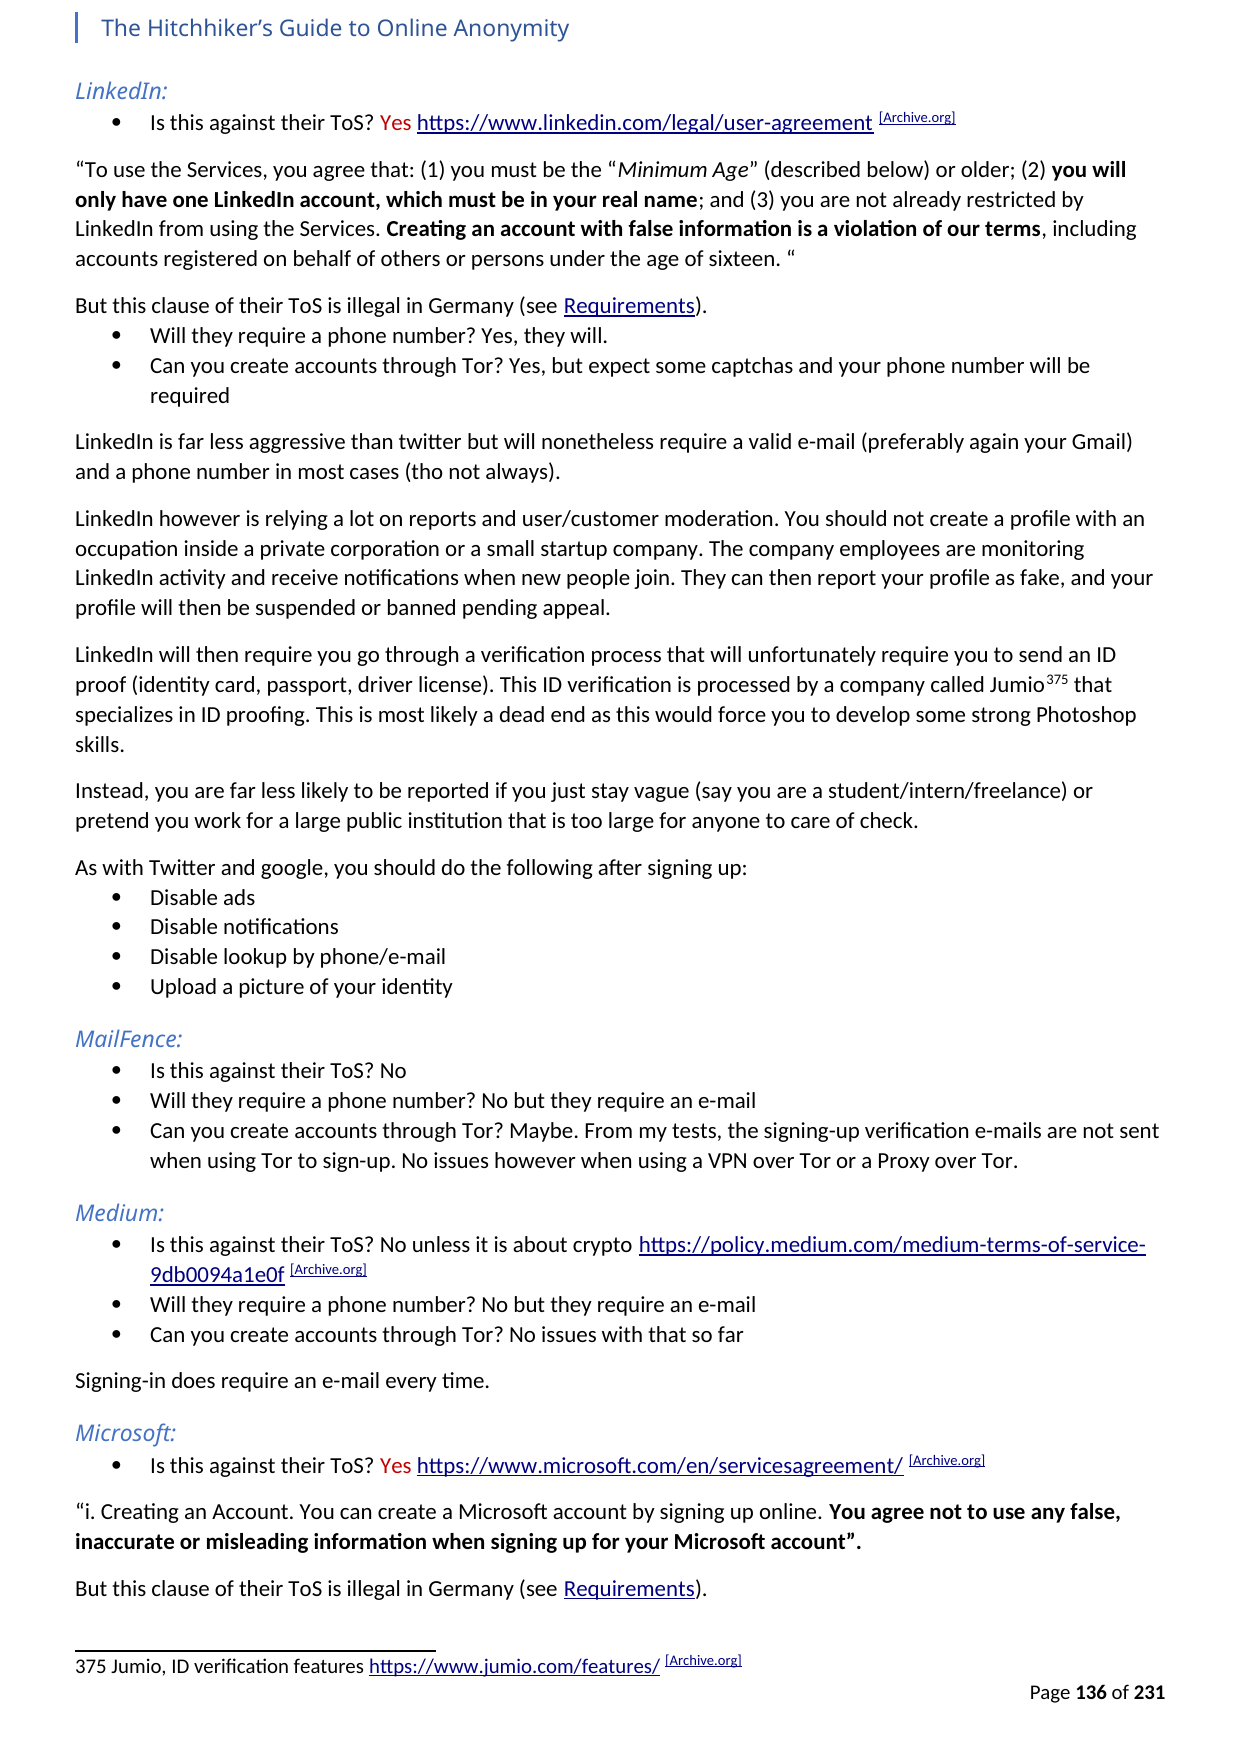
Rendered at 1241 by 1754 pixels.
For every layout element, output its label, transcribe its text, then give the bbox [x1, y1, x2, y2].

list Will they require a phone number? No but they require an e-mail [112, 1290, 1165, 1318]
text “To use the Services, you agree that: (1) you must be the “Minimum Age” (described below) or older; (2) you will only have one LinkedIn account, which must be in your real name; and (3) you are not already restricted by LinkedIn from using the Services. Creating an account with false information is a violation of our terms, including accounts registered on behalf of others or persons under the age of sixteen. “ [75, 155, 1165, 272]
text LinkedIn is far less aggressive than twitter but will nonetheless require a valid e-mail (preferably again your Gmail) and a phone number in most cases (tho not always). [75, 427, 1165, 485]
list Is this against their ToS? No [112, 1056, 1165, 1084]
subtitle Microsoft: [75, 1417, 1165, 1448]
list Is this against their ToS? Yes https://www.microsoft.com/en/servicesagreement/ [Archive.org] [112, 1451, 1165, 1479]
list Can you create accounts through Tor? Yes, but expect some captchas and your phone number will be required [112, 351, 1165, 409]
list Can you create accounts through Tor? No issues with that so far [112, 1320, 1165, 1348]
list Disable lookup by phone/e-mail [112, 942, 1165, 970]
list Will they require a phone number? No but they require an e-mail [112, 1086, 1165, 1114]
text Jumio, ID verification features https://www.jumio.com/features/ [Archive.org] [75, 1651, 1165, 1679]
subtitle LinkedIn: [75, 75, 1165, 106]
list Is this against their ToS? No unless it is about crypto https://policy.medium.com/medium-terms-of-service-9db0094a1e0f [Archive.org] [112, 1230, 1165, 1288]
list Upload a picture of your identity [112, 972, 1165, 1000]
text “i. Creating an Account. You can create a Microsoft account by signing up online. You agree not to use any false, inaccurate or misleading information when signing up for your Microsoft account”. [75, 1497, 1165, 1555]
list Can you create accounts through Tor? Maybe. From my tests, the signing-up verification e-mails are not sent when using Tor to sign-up. No issues however when using a VPN over Tor or a Proxy over Tor. [112, 1116, 1165, 1174]
subtitle MailFence: [75, 1023, 1165, 1054]
text LinkedIn however is relying a lot on reports and user/customer moderation. You should not create a profile with an occupation inside a private corporation or a small startup company. The company employees are monitoring LinkedIn activity and receive notifications when new people join. They can then report your profile as fake, and your profile will then be suspended or banned pending appeal. [75, 504, 1165, 621]
text As with Twitter and google, you should do the following after signing up: [75, 853, 1165, 881]
list Will they require a phone number? Yes, they will. [112, 321, 1165, 349]
text But this clause of their ToS is illegal in Germany (see Requirements). [75, 291, 1165, 319]
text But this clause of their ToS is illegal in Germany (see Requirements). [75, 1574, 1165, 1602]
subtitle Medium: [75, 1197, 1165, 1228]
text Instead, you are far less likely to be reported if you just stay vague (say you are a student/intern/freelance) or pretend you work for a large public institution that is too large for anyone to care of check. [75, 776, 1165, 834]
list Disable notifications [112, 912, 1165, 941]
text LinkedIn will then require you go through a verification process that will unfortunately require you to send an ID proof (identity card, passport, driver license). This ID verification is processed by a company called Jumio that specializes in ID proofing. This is most likely a dead end as this would force you to develop some strong Photoshop skills. [75, 640, 1165, 758]
list Is this against their ToS? Yes https://www.linkedin.com/legal/user-agreement [Archive.org] [112, 108, 1165, 136]
text Signing-in does require an e-mail every time. [75, 1367, 1165, 1394]
list Disable ads [112, 883, 1165, 911]
